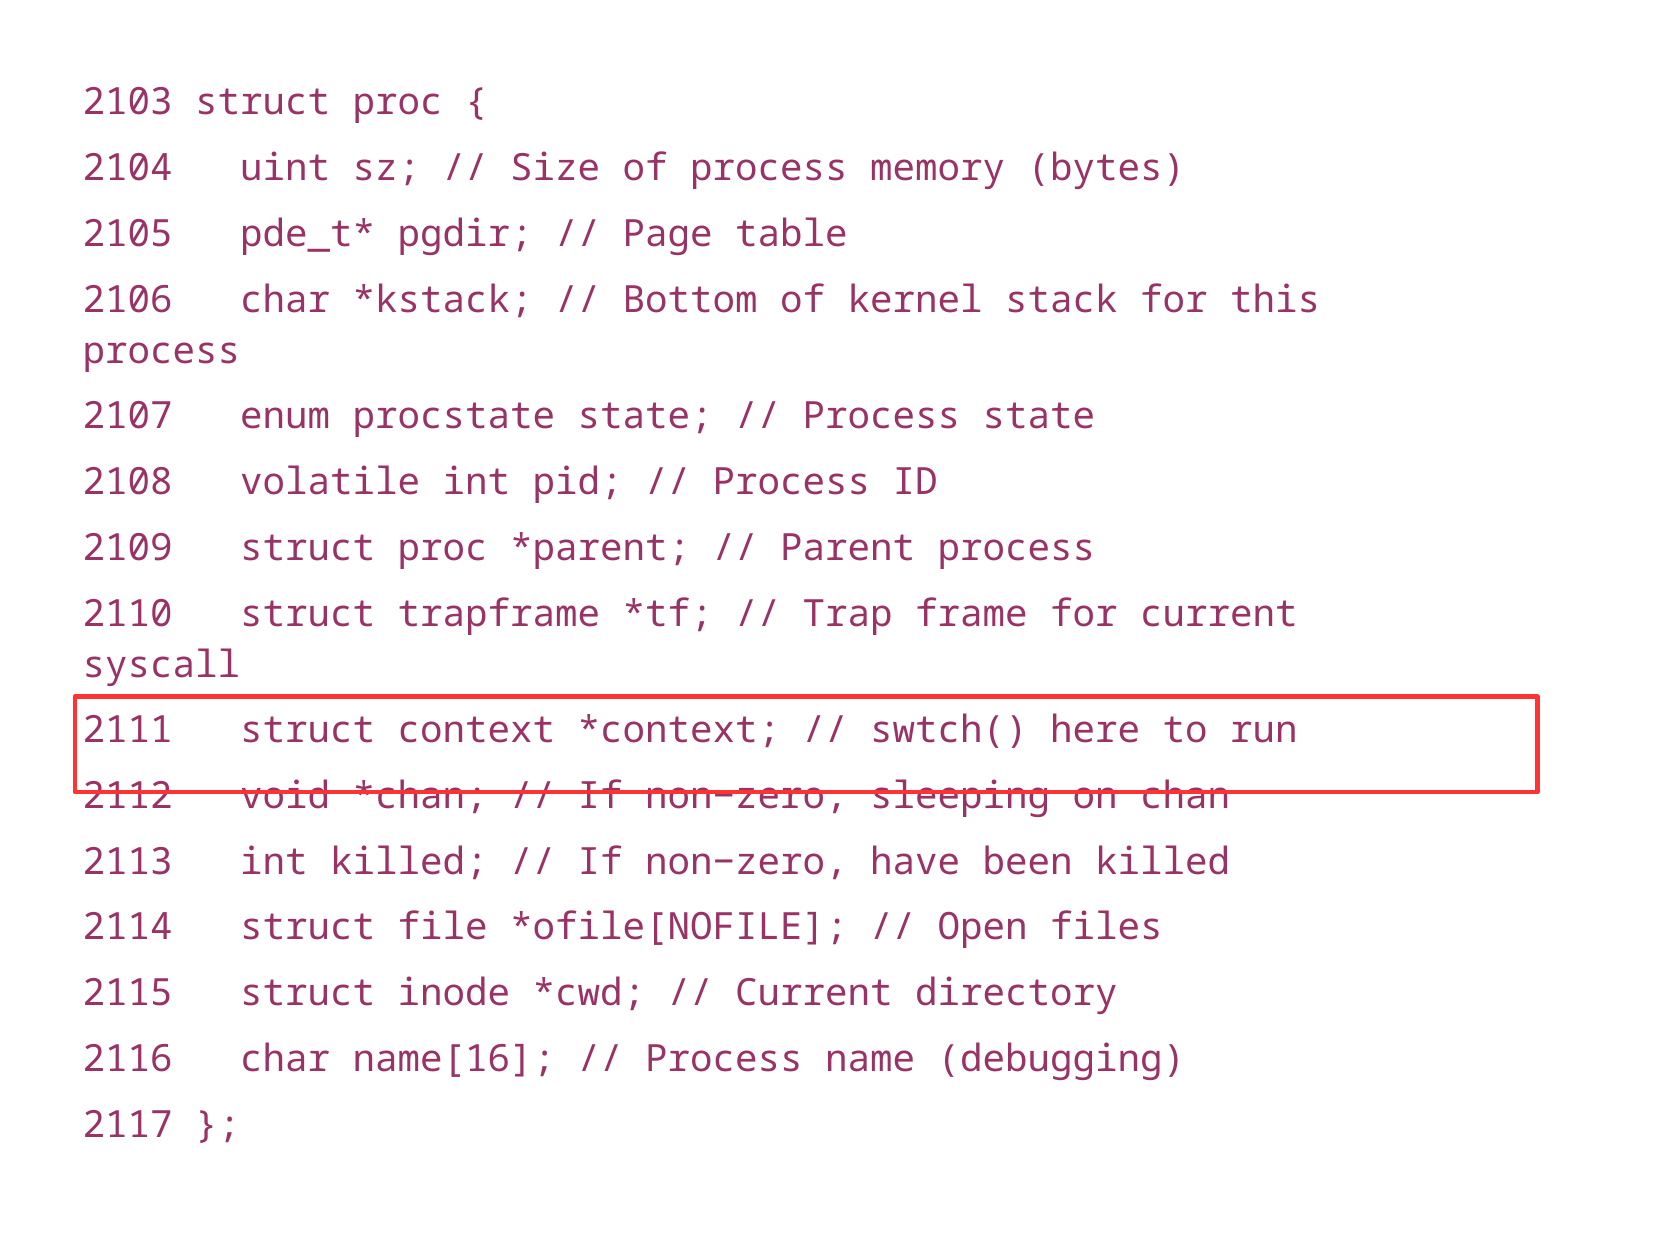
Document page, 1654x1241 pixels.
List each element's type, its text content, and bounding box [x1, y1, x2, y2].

list 2103 struct proc { 2104 uint sz; // Size of process memory (bytes) 2105 pde_t* pgdir; // Page table 2106 char *kstack; // Bottom of kernel stack for this process 2107 enum procstate state; // Process state 2108 volatile int pid; // Process ID 2109 struct proc *parent; // Parent process 2110 struct trapframe *tf; // Trap frame for current syscall 2111 struct context *context; // swtch() here to run 2112 void *chan; // If non−zero, sleeping on chan 2113 int killed; // If non−zero, have been killed 2114 struct file *ofile[NOFILE]; // Open files 2115 struct inode *cwd; // Current directory 2116 char name[16]; // Process name (debugging) 2117 }; [82, 75, 1463, 694]
list 2103 struct proc { 2104 uint sz; // Size of process memory (bytes) 2105 pde_t* pgdir; // Page table 2106 char *kstack; // Bottom of kernel stack for this process 2107 enum procstate state; // Process state 2108 volatile int pid; // Process ID 2109 struct proc *parent; // Parent process 2110 struct trapframe *tf; // Trap frame for current syscall 2111 struct context *context; // swtch() here to run 2112 void *chan; // If non−zero, sleeping on chan 2113 int killed; // If non−zero, have been killed 2114 struct file *ofile[NOFILE]; // Open files 2115 struct inode *cwd; // Current directory 2116 char name[16]; // Process name (debugging) 2117 }; [82, 794, 1463, 1163]
list 2103 struct proc { 2104 uint sz; // Size of process memory (bytes) 2105 pde_t* pgdir; // Page table 2106 char *kstack; // Bottom of kernel stack for this process 2107 enum procstate state; // Process state 2108 volatile int pid; // Process ID 2109 struct proc *parent; // Parent process 2110 struct trapframe *tf; // Trap frame for current syscall 2111 struct context *context; // swtch() here to run 2112 void *chan; // If non−zero, sleeping on chan 2113 int killed; // If non−zero, have been killed 2114 struct file *ofile[NOFILE]; // Open files 2115 struct inode *cwd; // Current directory 2116 char name[16]; // Process name (debugging) 2117 }; [82, 699, 1463, 790]
